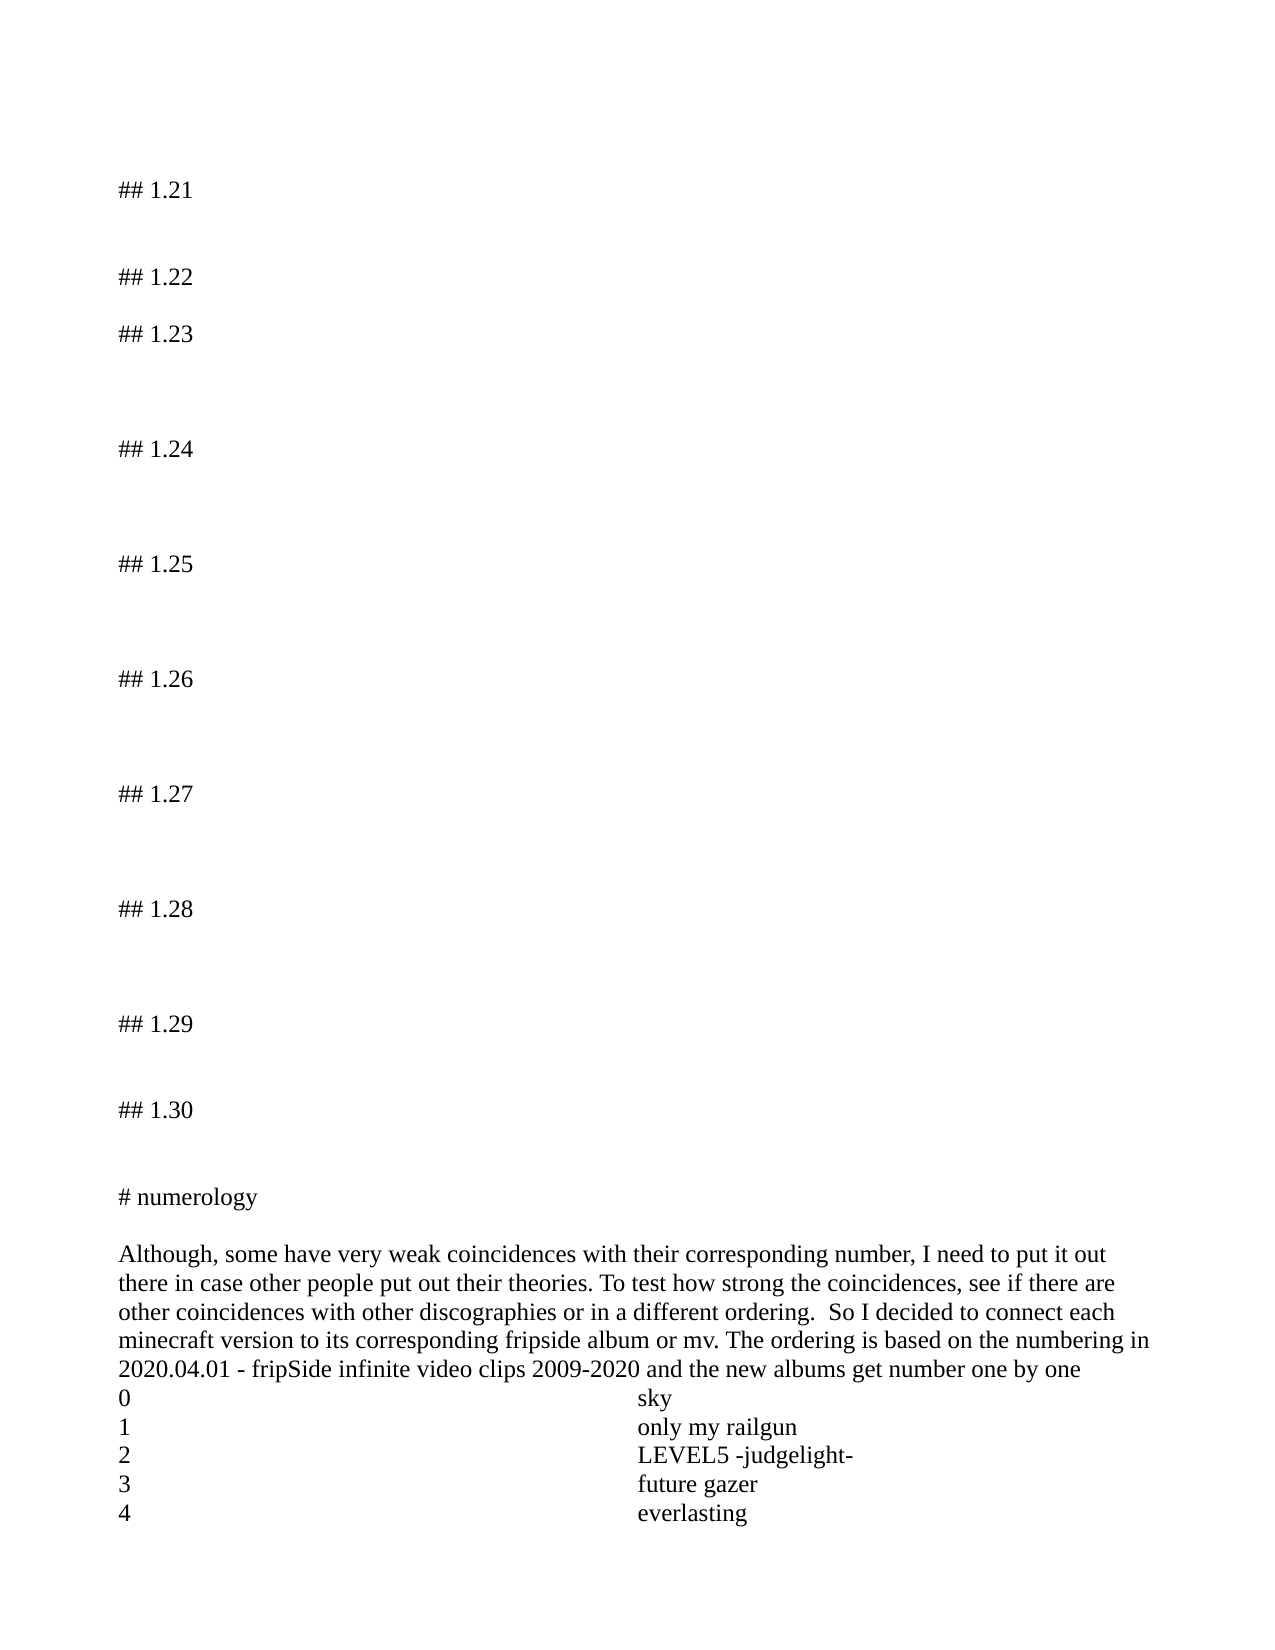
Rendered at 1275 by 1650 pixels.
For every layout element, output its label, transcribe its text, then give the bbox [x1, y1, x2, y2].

table_cell 4 [118, 1498, 637, 1527]
text ## 1.25 [118, 549, 1157, 578]
text ## 1.22 [118, 262, 1157, 291]
text ## 1.29 [118, 1009, 1157, 1038]
table_cell LEVEL5 -judgelight- [638, 1441, 1157, 1469]
text Although, some have very weak coincidences with their corresponding number, I need to put it out there in case other people put out their theories. To test how strong the coincidences, see if there are other coincidences with other discographies or in a different ordering. So I decided to connect each minecraft version to its corresponding fripside album or mv. The ordering is based on the numbering in 2020.04.01 - fripSide infinite video clips 2009-2020 and the new albums get number one by one [118, 1239, 1157, 1383]
text ## 1.23 [118, 319, 1157, 348]
table_cell future gazer [638, 1469, 1157, 1498]
text ## 1.28 [118, 894, 1157, 923]
table_cell 2 [118, 1441, 637, 1469]
table_cell 1 [118, 1412, 637, 1441]
text ## 1.24 [118, 434, 1157, 463]
table_cell 3 [118, 1469, 637, 1498]
table_header 0 [118, 1383, 637, 1412]
table_cell only my railgun [638, 1412, 1157, 1441]
text ## 1.26 [118, 664, 1157, 693]
text # numerology [118, 1153, 1157, 1211]
table_header sky [638, 1383, 1157, 1412]
text ## 1.30 [118, 1096, 1157, 1124]
table_cell everlasting [638, 1498, 1157, 1527]
text ## 1.27 [118, 779, 1157, 808]
text ## 1.21 [118, 176, 1157, 204]
